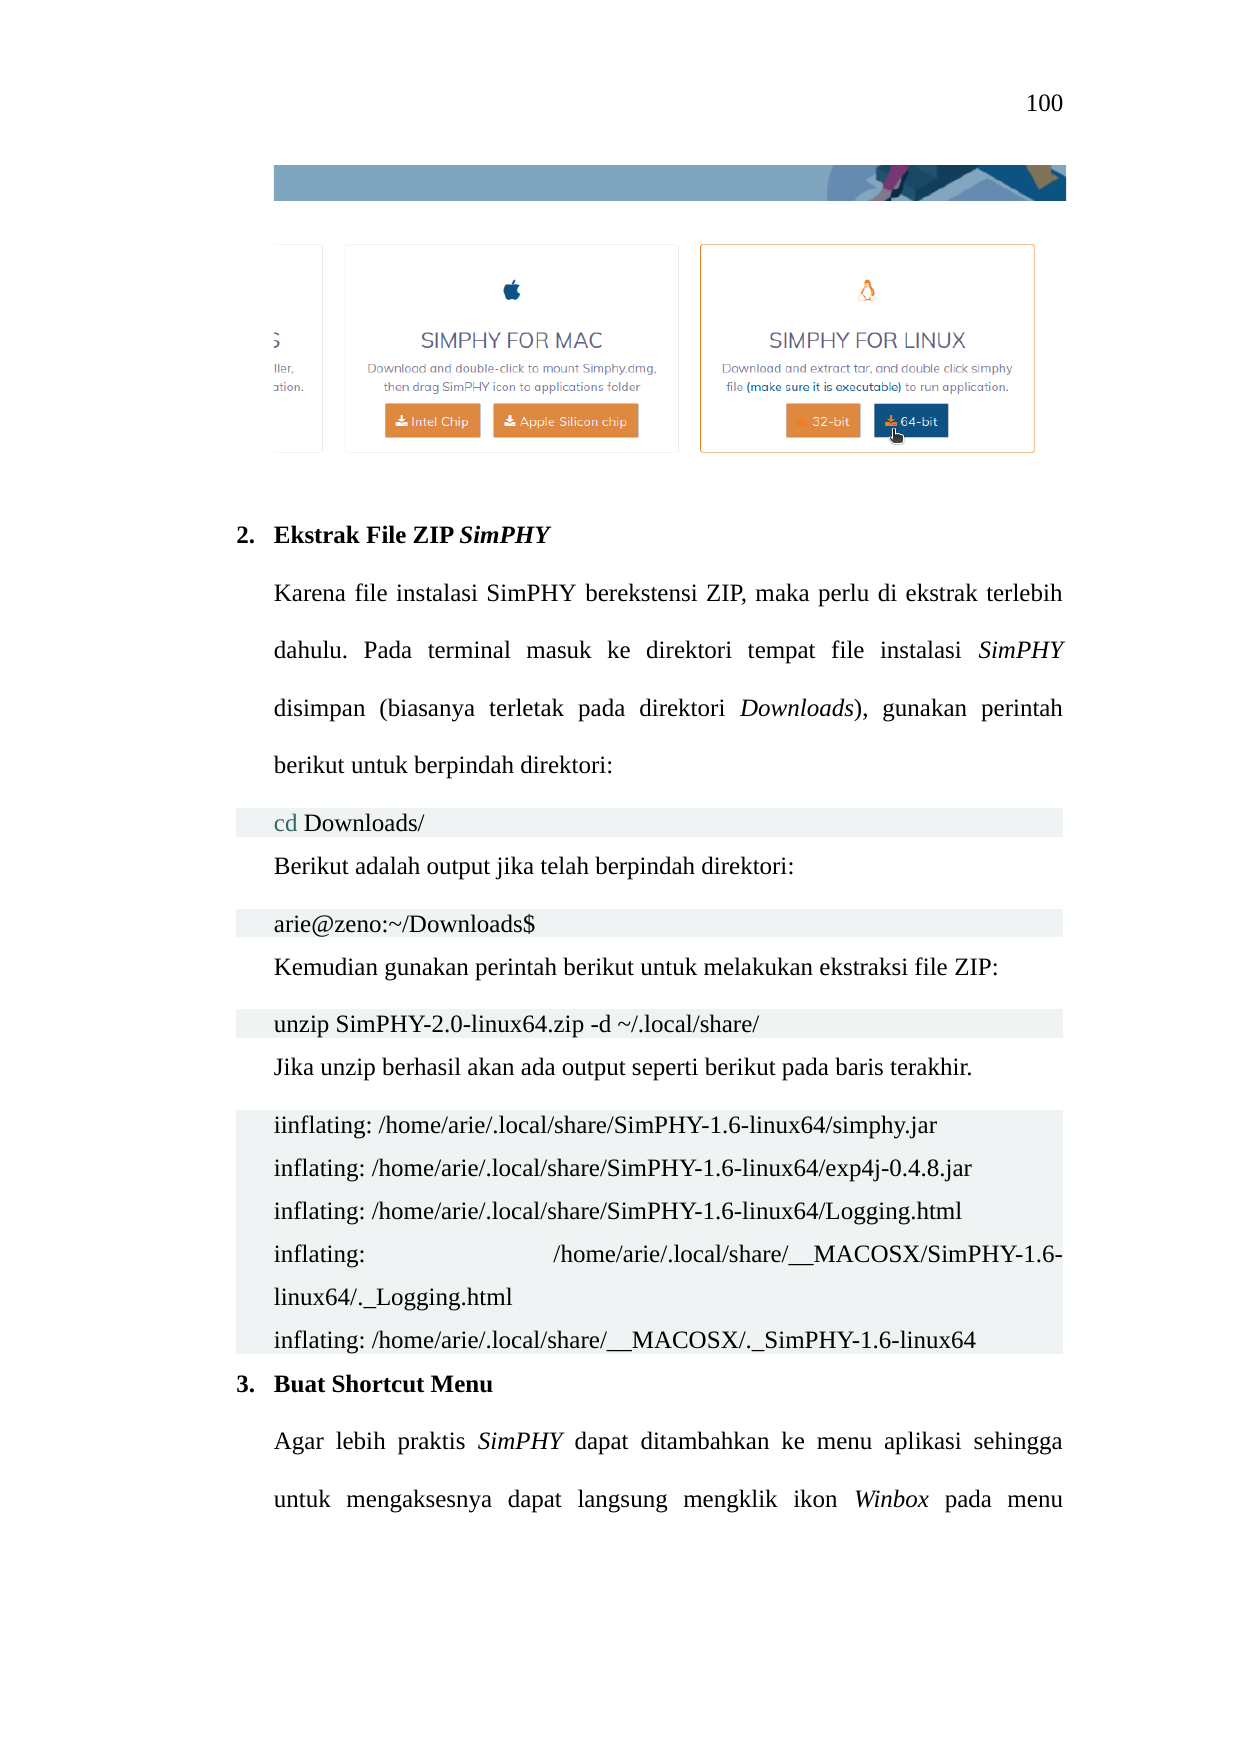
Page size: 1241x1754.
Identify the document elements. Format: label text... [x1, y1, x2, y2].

list arie@zeno:~/Downloads$ [236, 909, 1063, 937]
list Ekstrak File ZIP SimPHY [236, 521, 1063, 549]
list inflating: /home/arie/.local/share/SimPHY-1.6-linux64/exp4j-0.4.8.jar [236, 1153, 1063, 1182]
list inflating: /home/arie/.local/share/__MACOSX/._SimPHY-1.6-linux64 [236, 1326, 1063, 1354]
list Berikut adalah output jika telah berpindah direktori: [236, 851, 1063, 880]
picture [273, 165, 1067, 492]
list Kemudian gunakan perintah berikut untuk melakukan ekstraksi file ZIP: [236, 952, 1063, 981]
list unzip SimPHY-2.0-linux64.zip -d ~/.local/share/ [236, 1009, 1063, 1038]
list inflating: /home/arie/.local/share/SimPHY-1.6-linux64/Logging.html [236, 1196, 1063, 1225]
list Karena file instalasi SimPHY berekstensi ZIP, maka perlu di ekstrak terlebih dahulu. Pada terminal masuk ke direktori tempat file instalasi SimPHY disimpan (biasanya terletak pada direktori Downloads), gunakan perintah berikut untuk berpindah direktori: [236, 578, 1063, 779]
list Jika unzip berhasil akan ada output seperti berikut pada baris terakhir. [236, 1052, 1063, 1081]
list iinflating: /home/arie/.local/share/SimPHY-1.6-linux64/simphy.jar [236, 1110, 1063, 1139]
list Agar lebih praktis SimPHY dapat ditambahkan ke menu aplikasi sehingga untuk mengaksesnya dapat langsung mengklik ikon Winbox pada menu [236, 1426, 1063, 1512]
list Buat Shortcut Menu [236, 1369, 1063, 1397]
list cd Downloads/ [236, 808, 1063, 837]
list inflating: /home/arie/.local/share/__MACOSX/SimPHY-1.6-linux64/._Logging.html [236, 1239, 1063, 1311]
